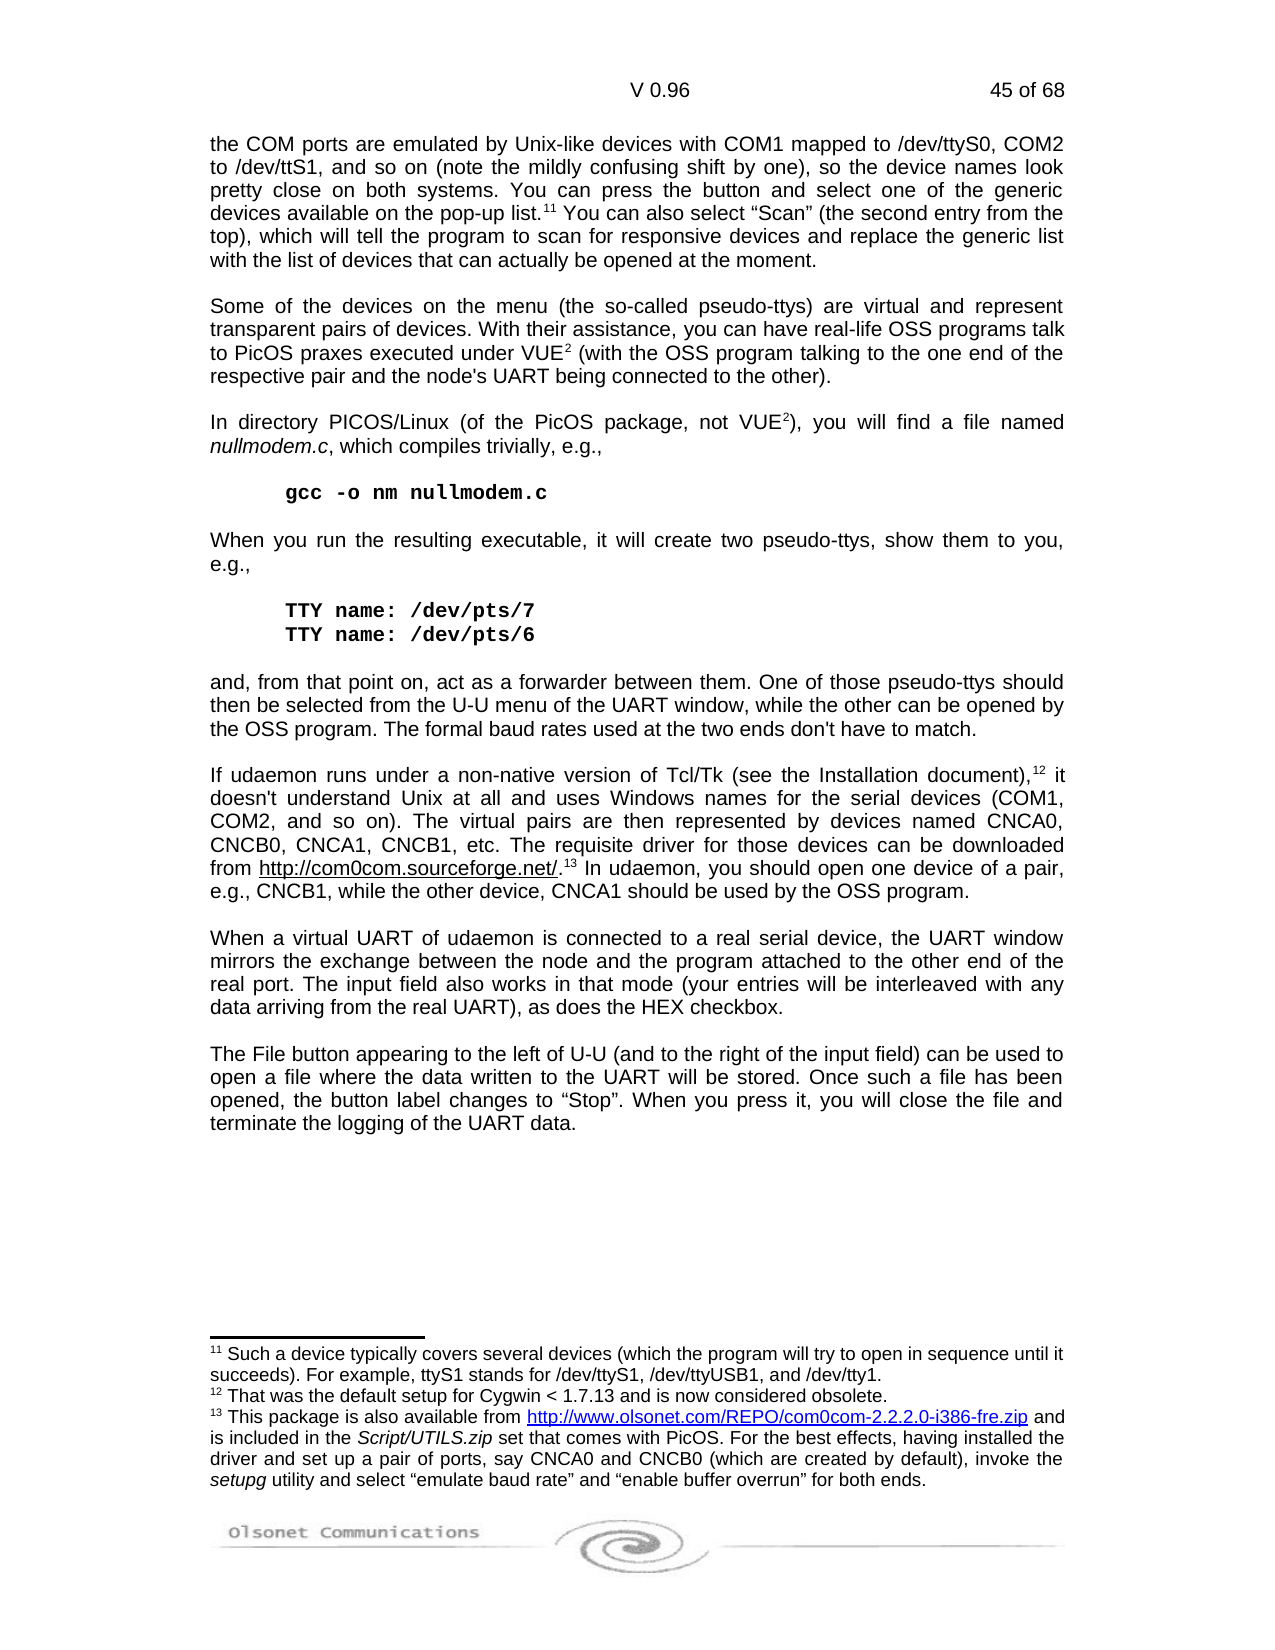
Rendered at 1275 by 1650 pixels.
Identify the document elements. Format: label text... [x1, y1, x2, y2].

text When you run the resulting executable, it will create two pseudo-ttys, show them to you, e.g., [210, 529, 1065, 575]
text gcc -o nm nullmodem.c [210, 481, 1065, 506]
text If udaemon runs under a non-native version of Tcl/Tk (see the Installation document), it doesn't understand Unix at all and uses Windows names for the serial devices (COM1, COM2, and so on). The virtual pairs are then represented by devices named CNCA0, CNCB0, CNCA1, CNCB1, etc. The requisite driver for those devices can be downloaded from http://com0com.sourceforge.net/. In udaemon, you should open one device of a pair, e.g., CNCB1, while the other device, CNCA1 should be used by the OSS program. [210, 763, 1065, 903]
text and, from that point on, act as a forwarder between them. One of those pseudo-ttys should then be selected from the U-U menu of the UART window, while the other can be opened by the OSS program. The formal baud rates used at the two ends don't have to match. [210, 671, 1065, 740]
text The File button appearing to the left of U-U (and to the right of the input field) can be used to open a file where the data written to the UART will be stored. Once such a file has been opened, the button label changes to “Stop”. When you press it, you will close the file and terminate the logging of the UART data. [210, 1042, 1065, 1135]
text When a virtual UART of udaemon is connected to a real serial device, the UART window mirrors the exchange between the node and the program attached to the other end of the real port. The input field also works in that mode (your entries will be interleaved with any data arriving from the real UART), as does the HEX checkbox. [210, 926, 1065, 1019]
text TTY name: /dev/pts/6 [210, 624, 1065, 647]
text TTY name: /dev/pts/7 [210, 599, 1065, 624]
text That was the default setup for Cygwin < 1.7.13 and is now considered obsolete. [210, 1385, 1065, 1406]
text Some of the devices on the menu (the so-called pseudo-ttys) are virtual and represent transparent pairs of devices. With their assistance, you can have real-life OSS programs talk to PicOS praxes executed under VUE2 (with the OSS program talking to the one end of the respective pair and the node's UART being connected to the other). [210, 295, 1065, 388]
text the COM ports are emulated by Unix-like devices with COM1 mapped to /dev/ttyS0, COM2 to /dev/ttS1, and so on (note the mildly confusing shift by one), so the device names look pretty close on both systems. You can press the button and select one of the generic devices available on the pop-up list. You can also select “Scan” (the second entry from the top), which will tell the program to scan for responsive devices and replace the generic list with the list of devices that can actually be opened at the moment. [210, 132, 1065, 272]
text This package is also available from http://www.olsonet.com/REPO/com0com-2.2.2.0-i386-fre.zip and is included in the Script/UTILS.zip set that comes with PicOS. For the best effects, having installed the driver and set up a pair of ports, say CNCA0 and CNCB0 (which are created by default), invoke the setupg utility and select “emulate baud rate” and “enable buffer overrun” for both ends. [210, 1406, 1065, 1490]
text In directory PICOS/Linux (of the PicOS package, not VUE2), you will find a file named nullmodem.c, which compiles trivially, e.g., [210, 411, 1065, 457]
picture [210, 1504, 1065, 1596]
text Such a device typically covers several devices (which the program will try to open in sequence until it succeeds). For example, ttyS1 stands for /dev/ttyS1, /dev/ttyUSB1, and /dev/tty1. [210, 1343, 1065, 1385]
